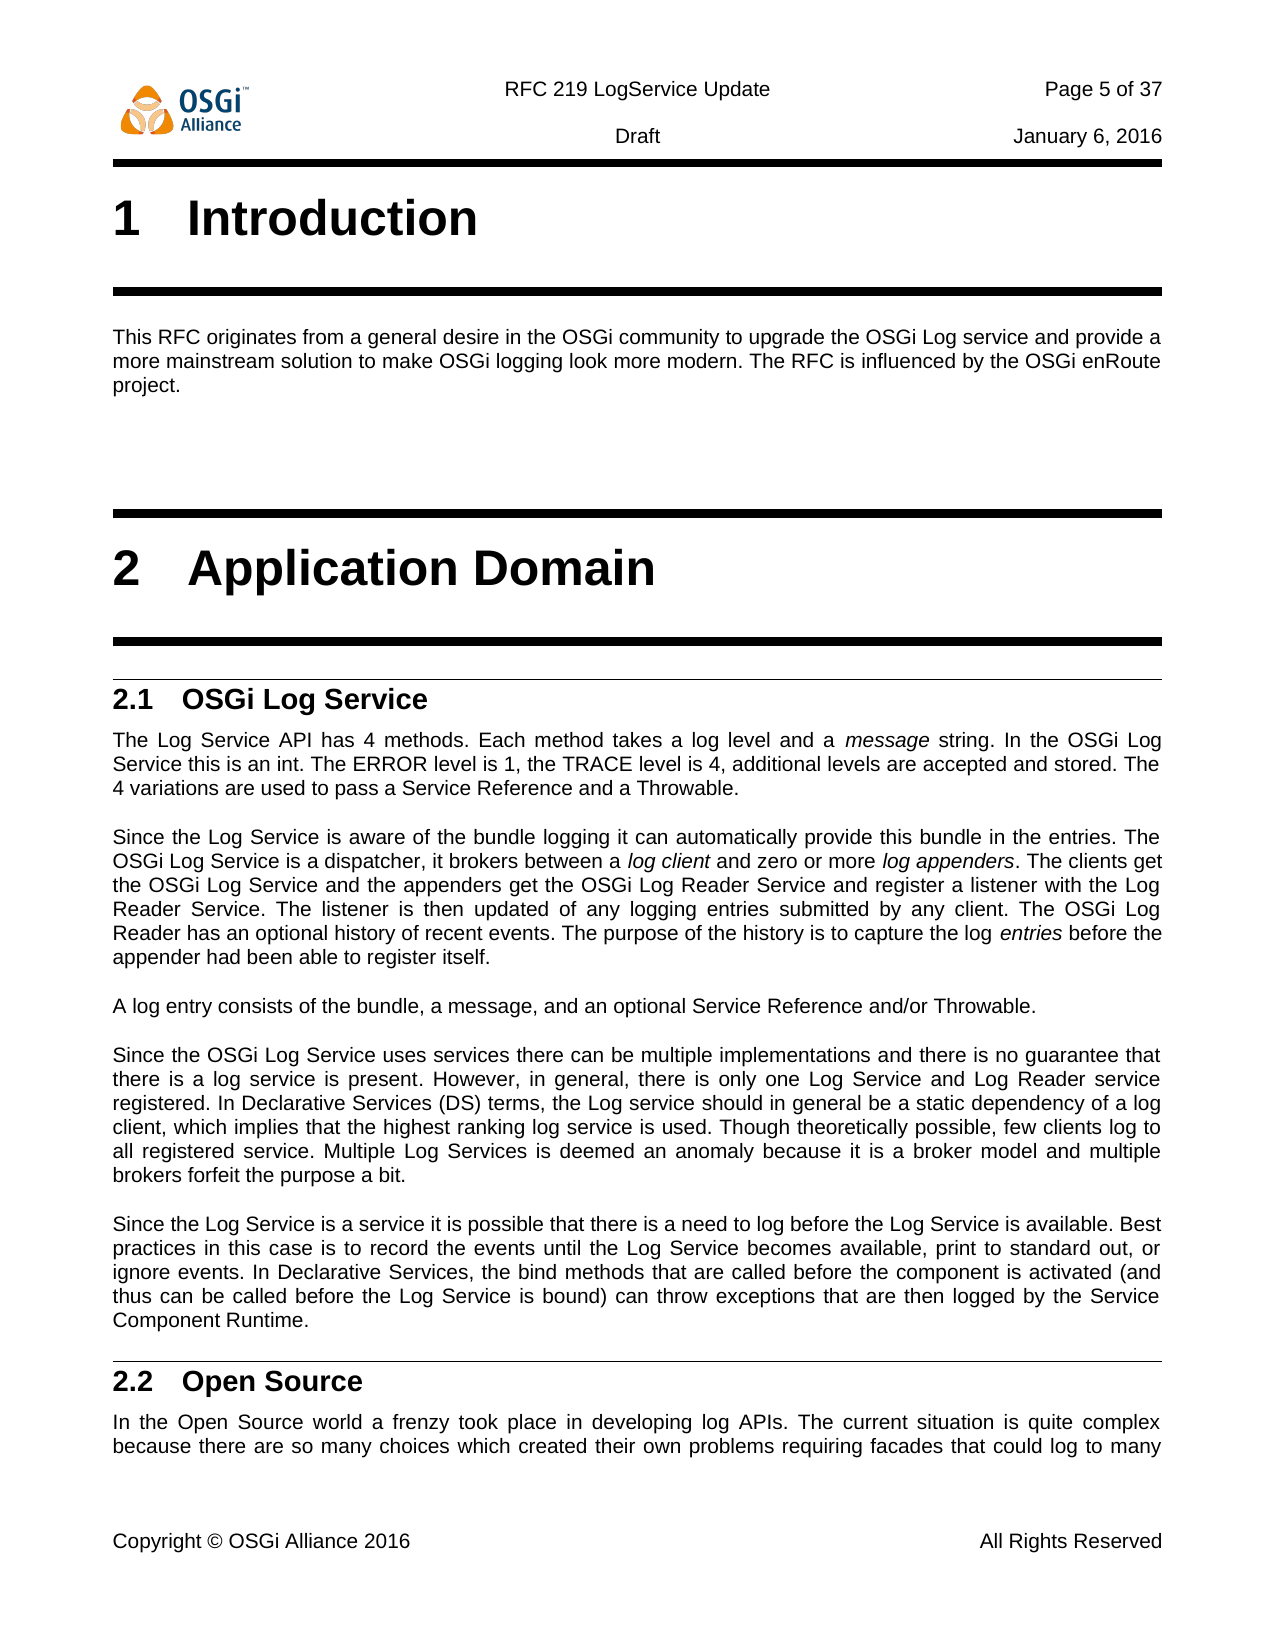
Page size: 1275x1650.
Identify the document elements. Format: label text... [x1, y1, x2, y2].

text A log entry consists of the bundle, a message, and an optional Service Reference and/or Throwable. [112, 994, 1162, 1018]
subtitle OSGi Log Service [112, 680, 1162, 716]
text Since the Log Service is a service it is possible that there is a need to log before the Log Service is available. Best practices in this case is to record the events until the Log Service becomes available, print to standard out, or ignore events. In Declarative Services, the bind methods that are called before the component is activated (and thus can be called before the Log Service is bound) can throw exceptions that are then logged by the Service Component Runtime. [112, 1212, 1162, 1331]
text The Log Service API has 4 methods. Each method takes a log level and a message string. In the OSGi Log Service this is an int. The ERROR level is 1, the TRACE level is 4, additional levels are accepted and stored. The 4 variations are used to pass a Service Reference and a Throwable. [112, 728, 1162, 800]
subtitle Application Domain [112, 510, 1162, 646]
subtitle Open Source [112, 1362, 1162, 1397]
subtitle Introduction [112, 160, 1162, 296]
text Since the Log Service is aware of the bundle logging it can automatically provide this bundle in the entries. The OSGi Log Service is a dispatcher, it brokers between a log client and zero or more log appenders. The clients get the OSGi Log Service and the appenders get the OSGi Log Reader Service and register a listener with the Log Reader Service. The listener is then updated of any logging entries submitted by any client. The OSGi Log Reader has an optional history of recent events. The purpose of the history is to capture the log entries before the appender had been able to register itself. [112, 825, 1162, 969]
text This RFC originates from a general desire in the OSGi community to upgrade the OSGi Log service and provide a more mainstream solution to make OSGi logging look more modern. The RFC is influenced by the OSGi enRoute project. [112, 325, 1162, 397]
text Since the OSGi Log Service uses services there can be multiple implementations and there is no guarantee that there is a log service is present. However, in general, there is only one Log Service and Log Reader service registered. In Declarative Services (DS) terms, the Log service should in general be a static dependency of a log client, which implies that the highest ranking log service is used. Though theoretically possible, few clients log to all registered service. Multiple Log Services is deemed an anomaly because it is a broker model and multiple brokers forfeit the purpose a bit. [112, 1043, 1162, 1187]
text In the Open Source world a frenzy took place in developing log APIs. The current situation is quite complex because there are so many choices which created their own problems requiring facades that could log to many [112, 1410, 1162, 1458]
picture [113, 78, 257, 142]
